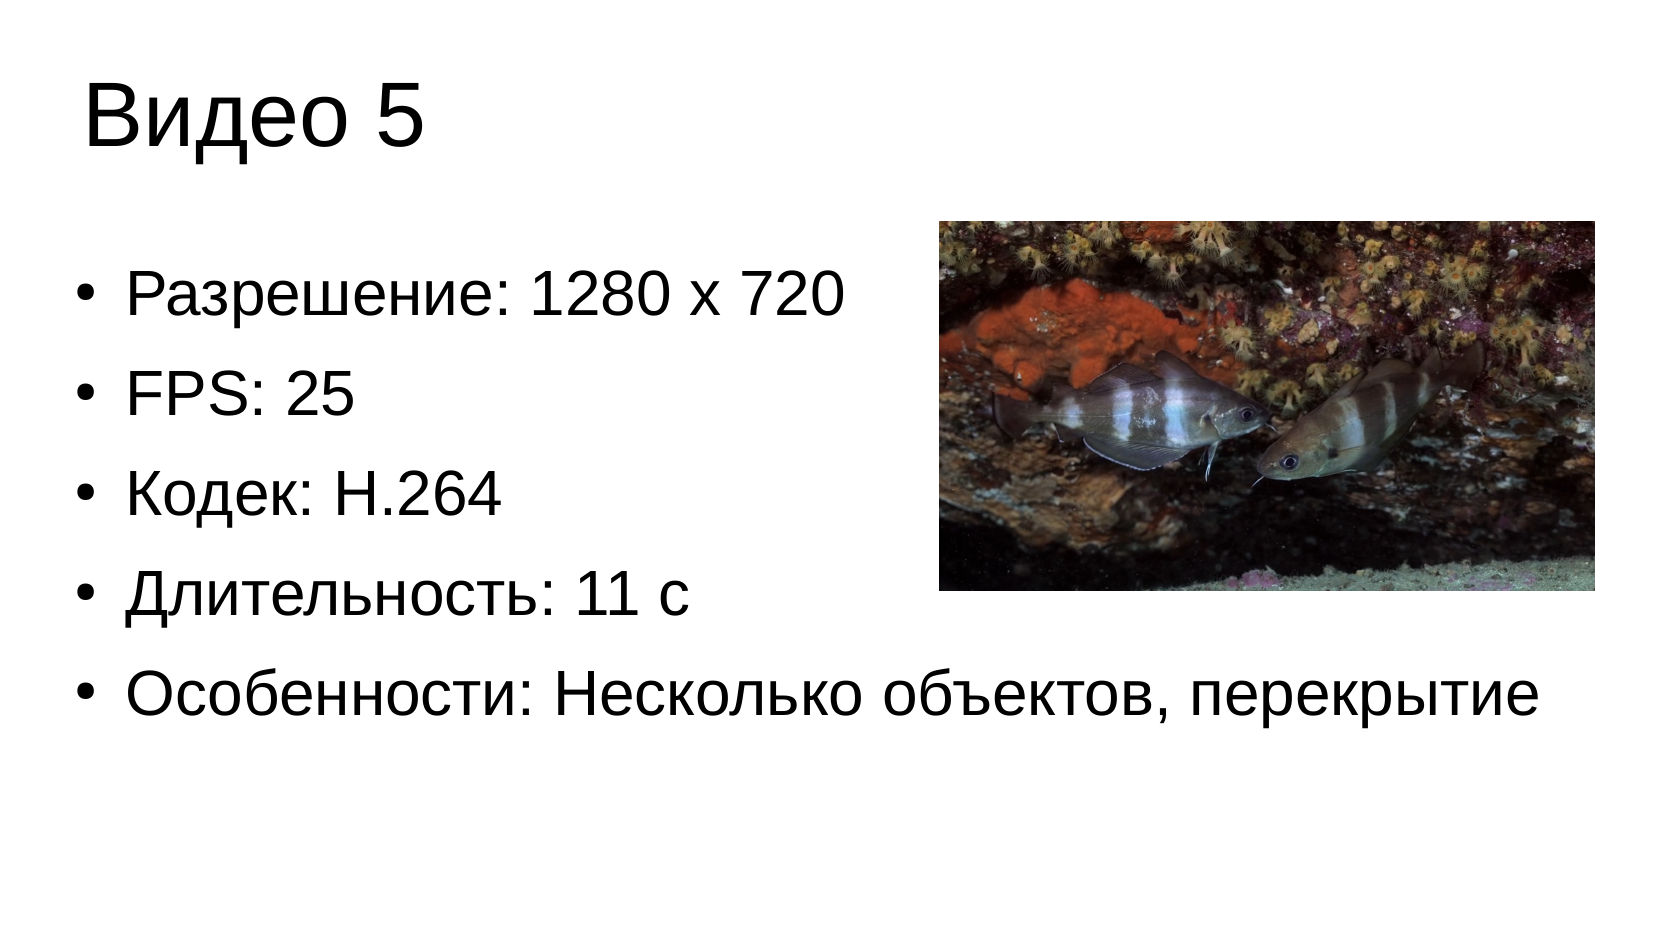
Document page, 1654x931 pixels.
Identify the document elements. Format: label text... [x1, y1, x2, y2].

picture [939, 221, 1595, 591]
title Видео 5 [82, 37, 1571, 193]
list Разрешение: 1280 x 720 FPS: 25 Кодек: H.264 Длительность: 11 с Особенности: Несколько объектов, перекрытие [57, 257, 1546, 798]
